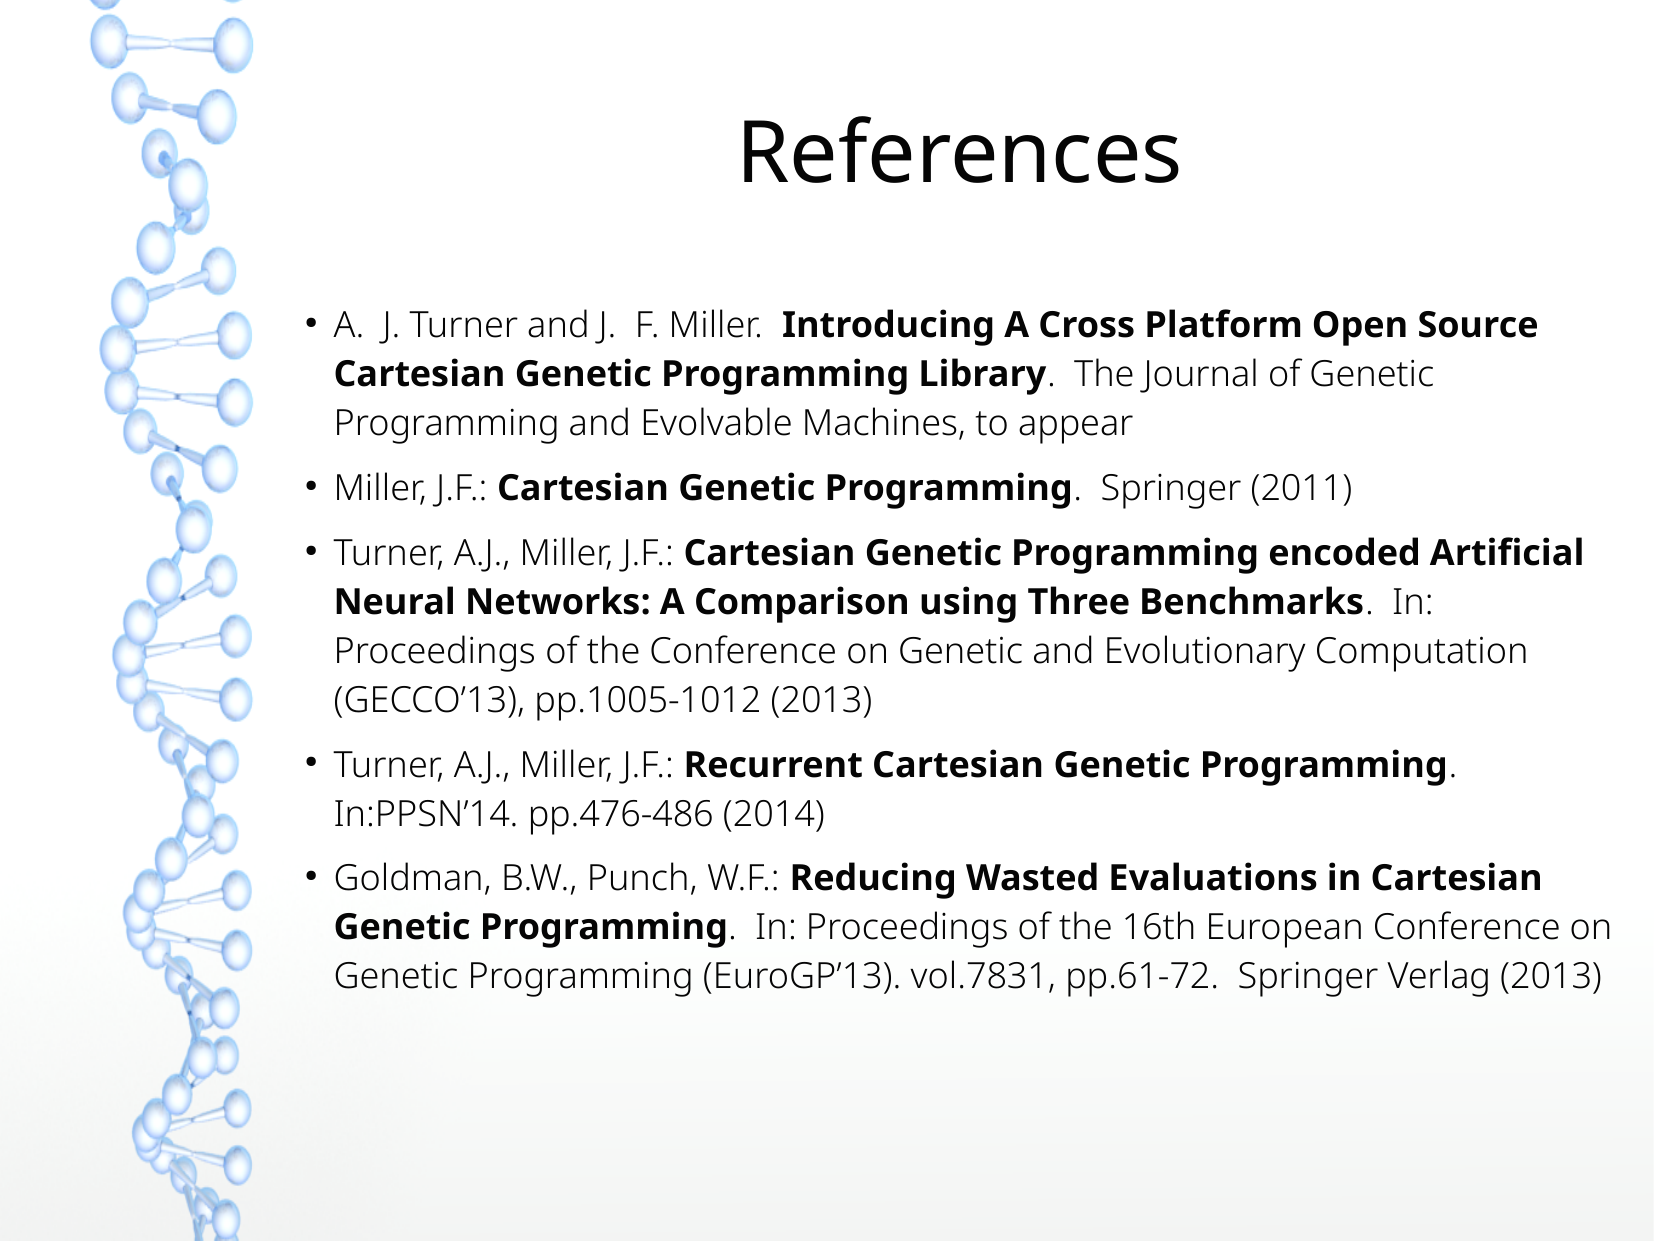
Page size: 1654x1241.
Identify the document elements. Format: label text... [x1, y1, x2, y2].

list A. J. Turner and J. F. Miller. Introducing A Cross Platform Open Source Cartesian Genetic Programming Library. The Journal of Genetic Programming and Evolvable Machines, to appear Miller, J.F.: Cartesian Genetic Programming. Springer (2011) Turner, A.J., Miller, J.F.: Cartesian Genetic Programming encoded Artificial Neural Networks: A Comparison using Three Benchmarks. In: Proceedings of the Conference on Genetic and Evolutionary Computation (GECCO’13), pp.1005-1012 (2013) Turner, A.J., Miller, J.F.: Recurrent Cartesian Genetic Programming. In:PPSN’14. pp.476-486 (2014) Goldman, B.W., Punch, W.F.: Reducing Wasted Evaluations in Cartesian Genetic Programming. In: Proceedings of the 16th European Conference on Genetic Programming (EuroGP’13). vol.7831, pp.61-72. Springer Verlag (2013) [295, 299, 1624, 1019]
picture [0, 0, 1654, 1241]
title References [295, 47, 1624, 252]
